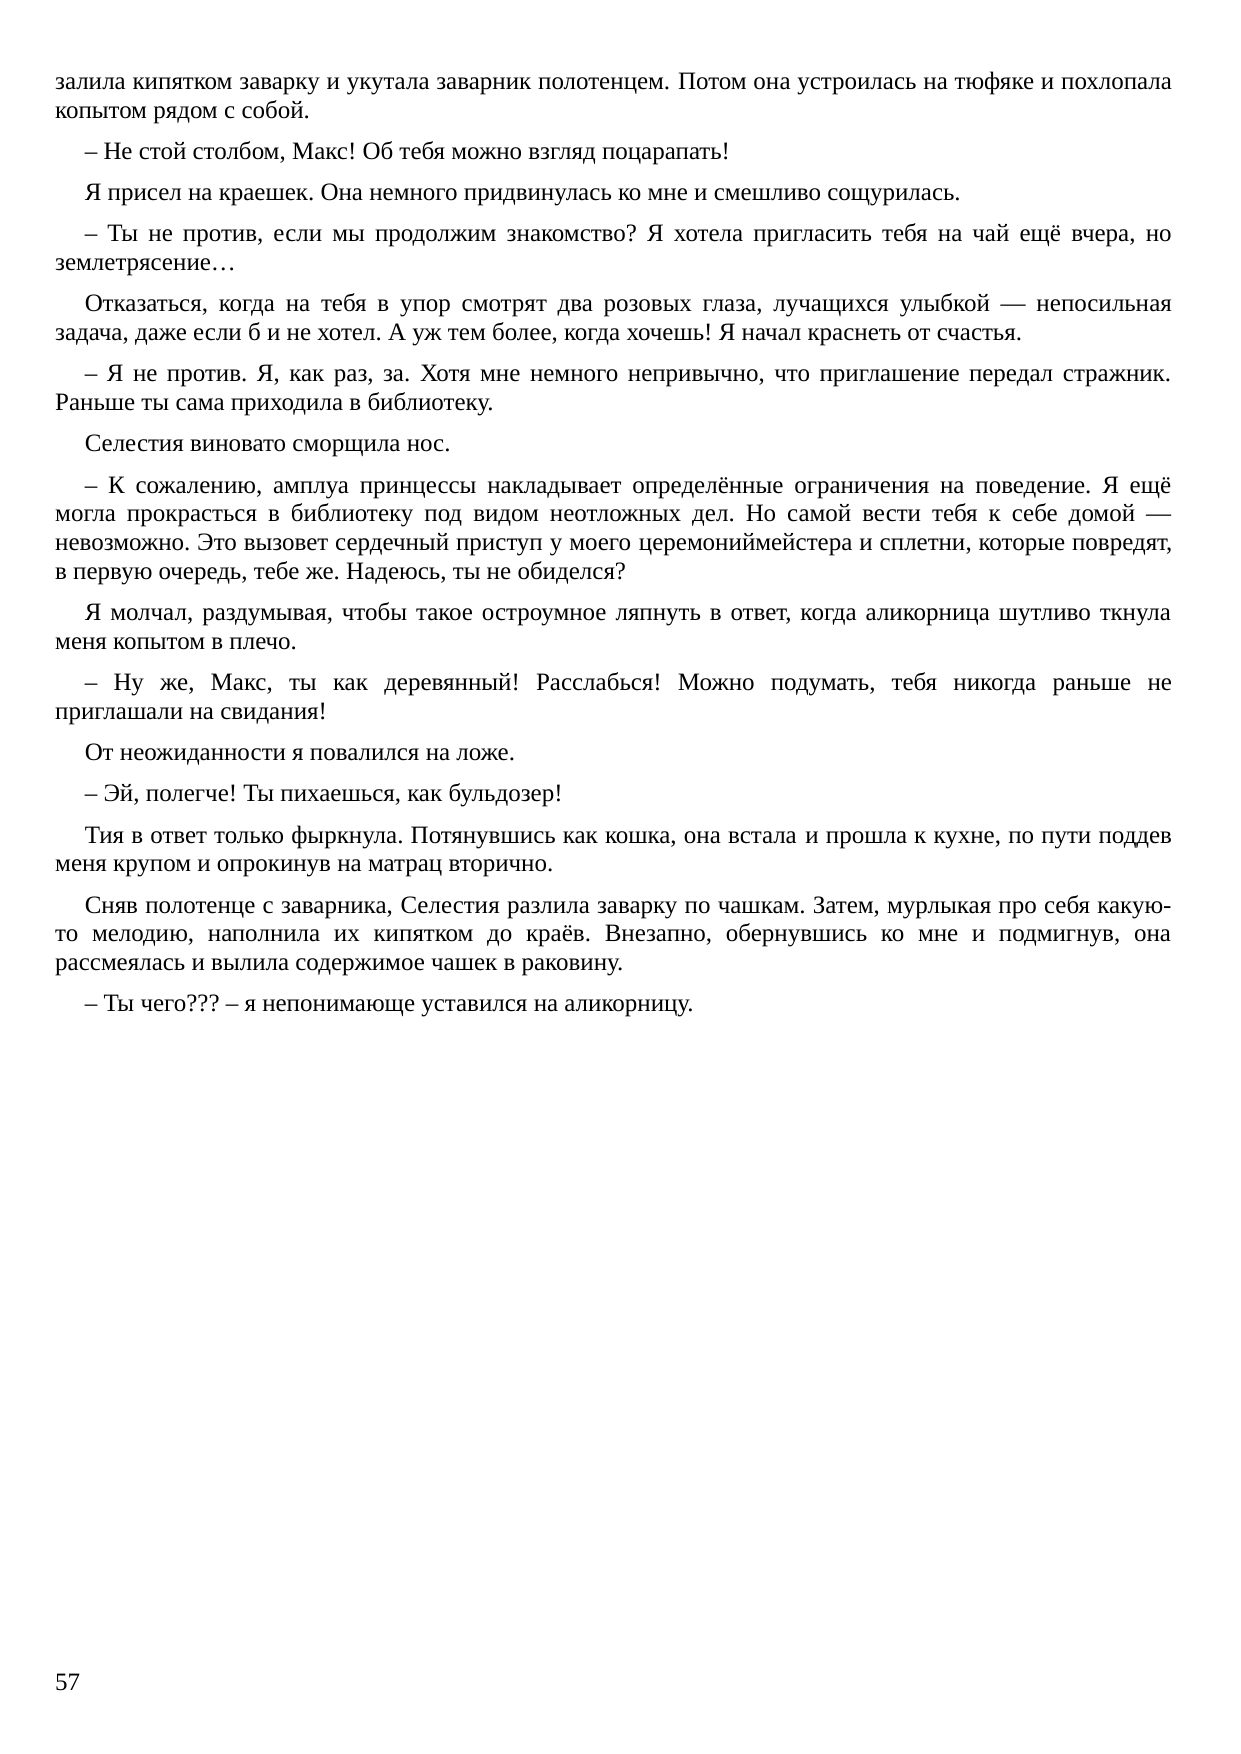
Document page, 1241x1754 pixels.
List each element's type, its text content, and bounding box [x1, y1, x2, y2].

text – Эй, полегче! Ты пихаешься, как бульдозер! [55, 778, 1173, 807]
text – Я не против. Я, как раз, за. Хотя мне немного непривычно, что приглашение передал стражник. Раньше ты сама приходила в библиотеку. [55, 358, 1173, 416]
text – Ты чего??? – я непонимающе уставился на аликорницу. [55, 988, 1173, 1017]
text Селестия виновато сморщила нос. [55, 428, 1173, 457]
text залила кипятком заварку и укутала заварник полотенцем. Потом она устроилась на тюфяке и похлопала копытом рядом с собой. [55, 66, 1173, 123]
text – Не стой столбом, Макс! Об тебя можно взгляд поцарапать! [55, 136, 1173, 165]
text От неожиданности я повалился на ложе. [55, 737, 1173, 766]
text Тия в ответ только фыркнула. Потянувшись как кошка, она встала и прошла к кухне, по пути поддев меня крупом и опрокинув на матрац вторично. [55, 820, 1173, 877]
text – Ну же, Макс, ты как деревянный! Расслабься! Можно подумать, тебя никогда раньше не приглашали на свидания! [55, 667, 1173, 725]
text – Ты не против, если мы продолжим знакомство? Я хотела пригласить тебя на чай ещё вчера, но землетрясение… [55, 218, 1173, 276]
text – К сожалению, амплуа принцессы накладывает определённые ограничения на поведение. Я ещё могла прокрасться в библиотеку под видом неотложных дел. Но самой вести тебя к себе домой — невозможно. Это вызовет сердечный приступ у моего церемониймейстера и сплетни, которые повредят, в первую очередь, тебе же. Надеюсь, ты не обиделся? [55, 470, 1173, 585]
text Я молчал, раздумывая, чтобы такое остроумное ляпнуть в ответ, когда аликорница шутливо ткнула меня копытом в плечо. [55, 597, 1173, 655]
text Сняв полотенце с заварника, Селестия разлила заварку по чашкам. Затем, мурлыкая про себя какую-то мелодию, наполнила их кипятком до краёв. Внезапно, обернувшись ко мне и подмигнув, она рассмеялась и вылила содержимое чашек в раковину. [55, 890, 1173, 976]
text Я присел на краешек. Она немного придвинулась ко мне и смешливо сощурилась. [55, 177, 1173, 206]
text Отказаться, когда на тебя в упор смотрят два розовых глаза, лучащихся улыбкой — непосильная задача, даже если б и не хотел. А уж тем более, когда хочешь! Я начал краснеть от счастья. [55, 288, 1173, 346]
